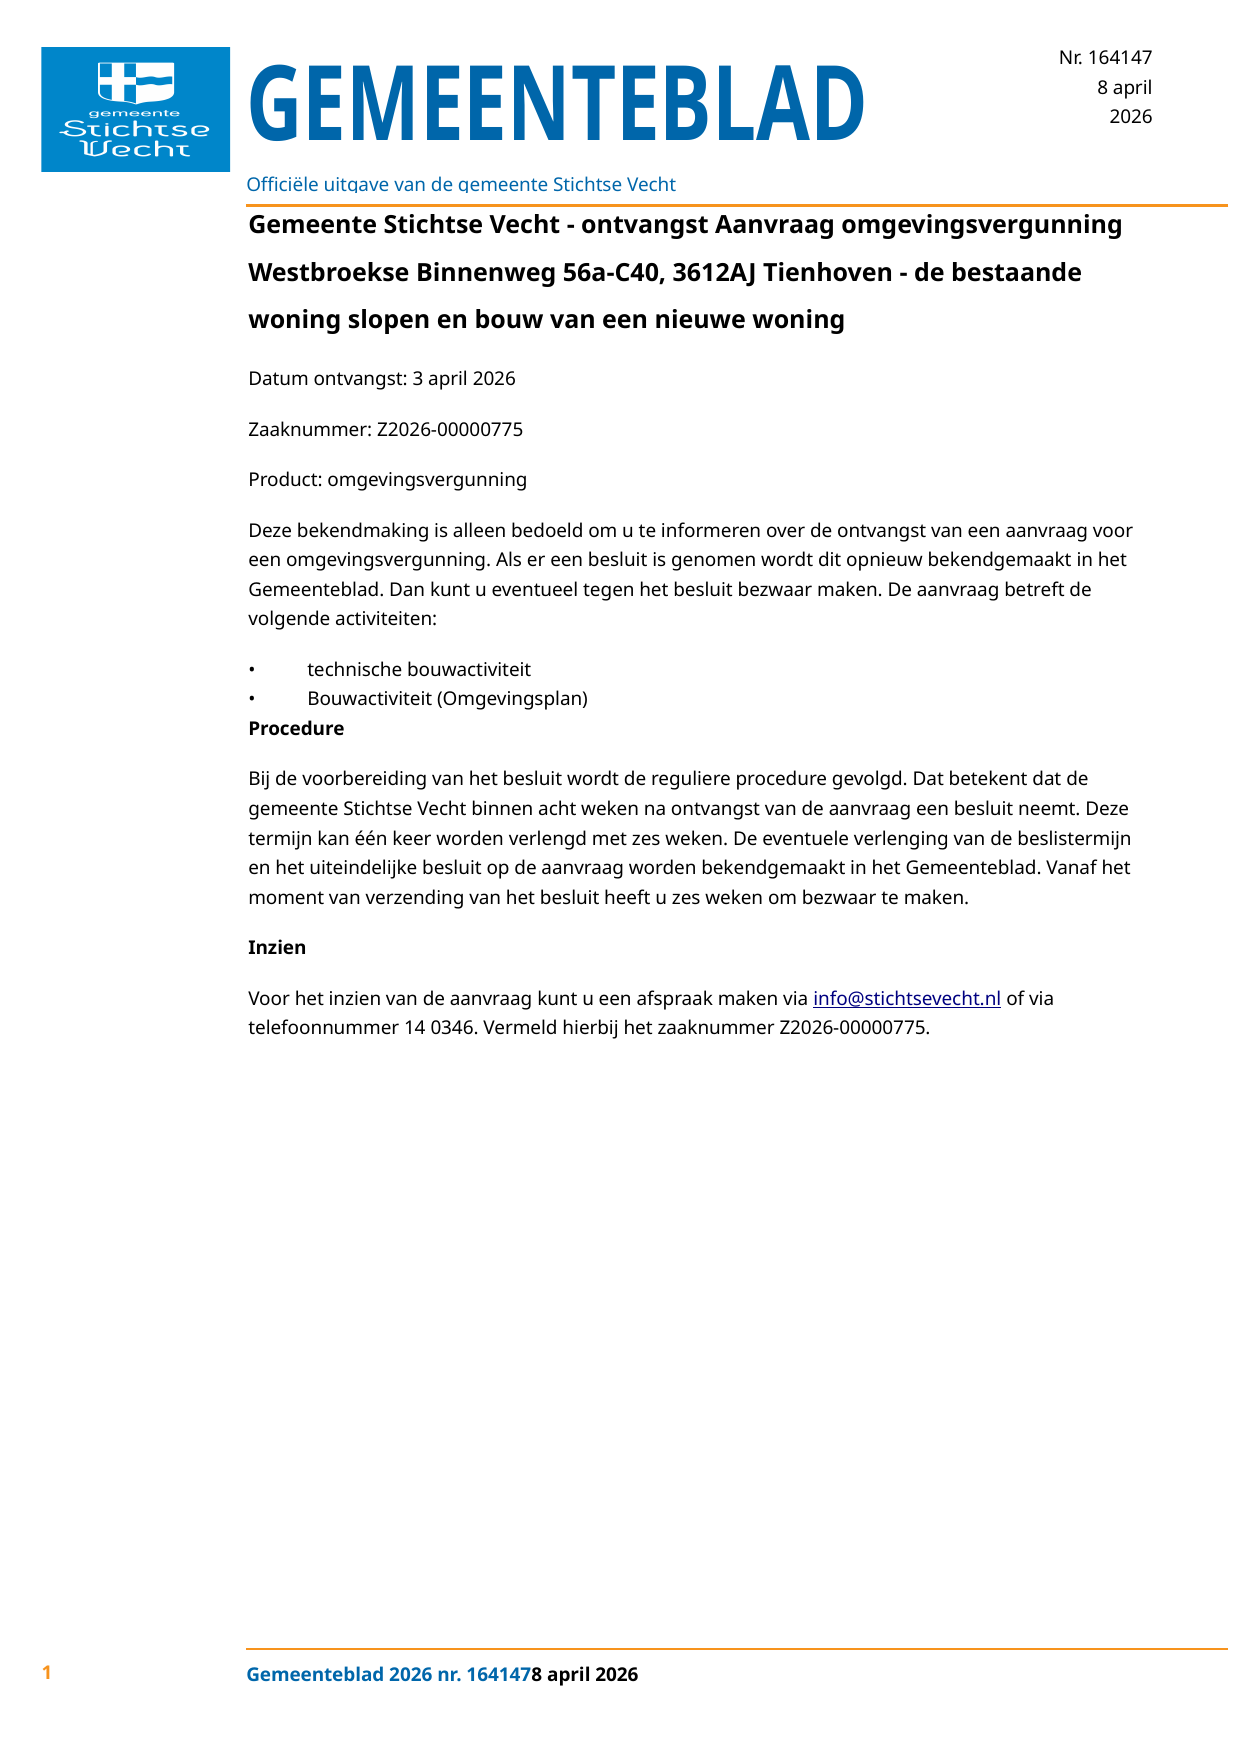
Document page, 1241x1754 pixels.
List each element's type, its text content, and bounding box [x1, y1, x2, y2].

text Voor het inzien van de aanvraag kunt u een afspraak maken via info@stichtsevecht.nl of via telefoonnummer 14 0346. Vermeld hierbij het zaaknummer Z2026-00000775. [248, 985, 1152, 1040]
text Bij de voorbereiding van het besluit wordt de reguliere procedure gevolgd. Dat betekent dat de gemeente Stichtse Vecht binnen acht weken na ontvangst van de aanvraag een besluit neemt. Deze termijn kan één keer worden verlengd met zes weken. De eventuele verlenging van de beslistermijn en het uiteindelijke besluit op de aanvraag worden bekendgemaakt in het Gemeenteblad. Vanaf het moment van verzending van het besluit heeft u zes weken om bezwaar te maken. [248, 766, 1152, 909]
text Gemeente Stichtse Vecht - ontvangst Aanvraag omgevingsvergunning Westbroekse Binnenweg 56a-C40, 3612AJ Tienhoven - de bestaande woning slopen en bouw van een nieuwe woning [248, 207, 1152, 336]
text Product: omgevingsvergunning [248, 466, 1152, 492]
picture [99, 63, 135, 101]
text Deze bekendmaking is alleen bedoeld om u te informeren over de ontvangst van een aanvraag voor een omgevingsvergunning. Als er een besluit is genomen wordt dit opnieuw bekendgemaakt in het Gemeenteblad. Dan kunt u eventueel tegen het besluit bezwaar maken. De aanvraag betreft de volgende activiteiten: [248, 517, 1152, 631]
text Inzien [248, 934, 1152, 960]
text Datum ontvangst: 3 april 2026 [248, 366, 1152, 391]
list Bouwactiviteit (Omgevingsplan) [248, 686, 1152, 711]
text Procedure [248, 715, 1152, 741]
text Zaaknummer: Z2026-00000775 [248, 416, 1152, 442]
list technische bouwactiviteit [248, 656, 1152, 682]
picture [137, 63, 174, 103]
